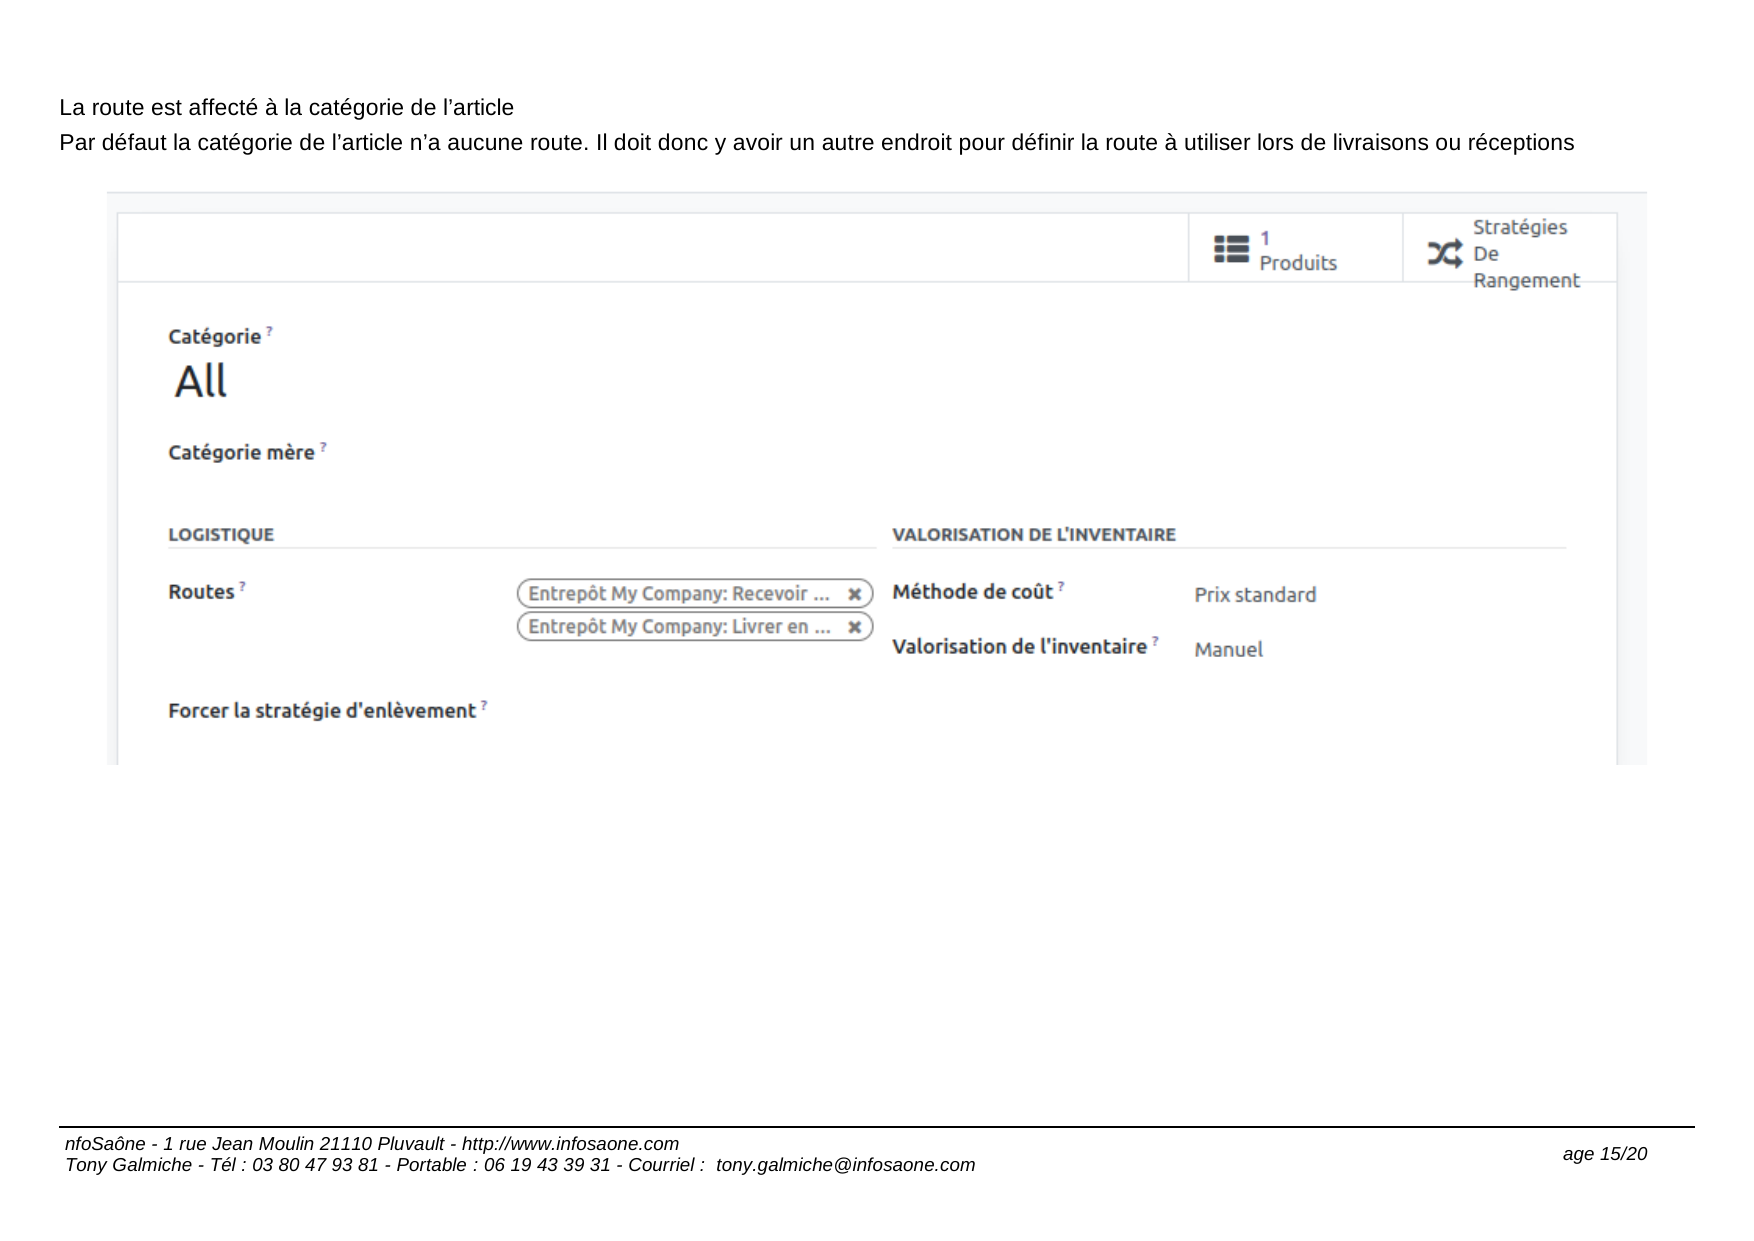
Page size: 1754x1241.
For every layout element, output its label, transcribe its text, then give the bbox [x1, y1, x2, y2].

text Par défaut la catégorie de l’article n’a aucune route. Il doit donc y avoir un autre endroit pour définir la route à utiliser lors de livraisons ou réceptions [59, 129, 1695, 155]
picture [106, 189, 1648, 765]
text La route est affecté à la catégorie de l’article [59, 94, 1695, 120]
